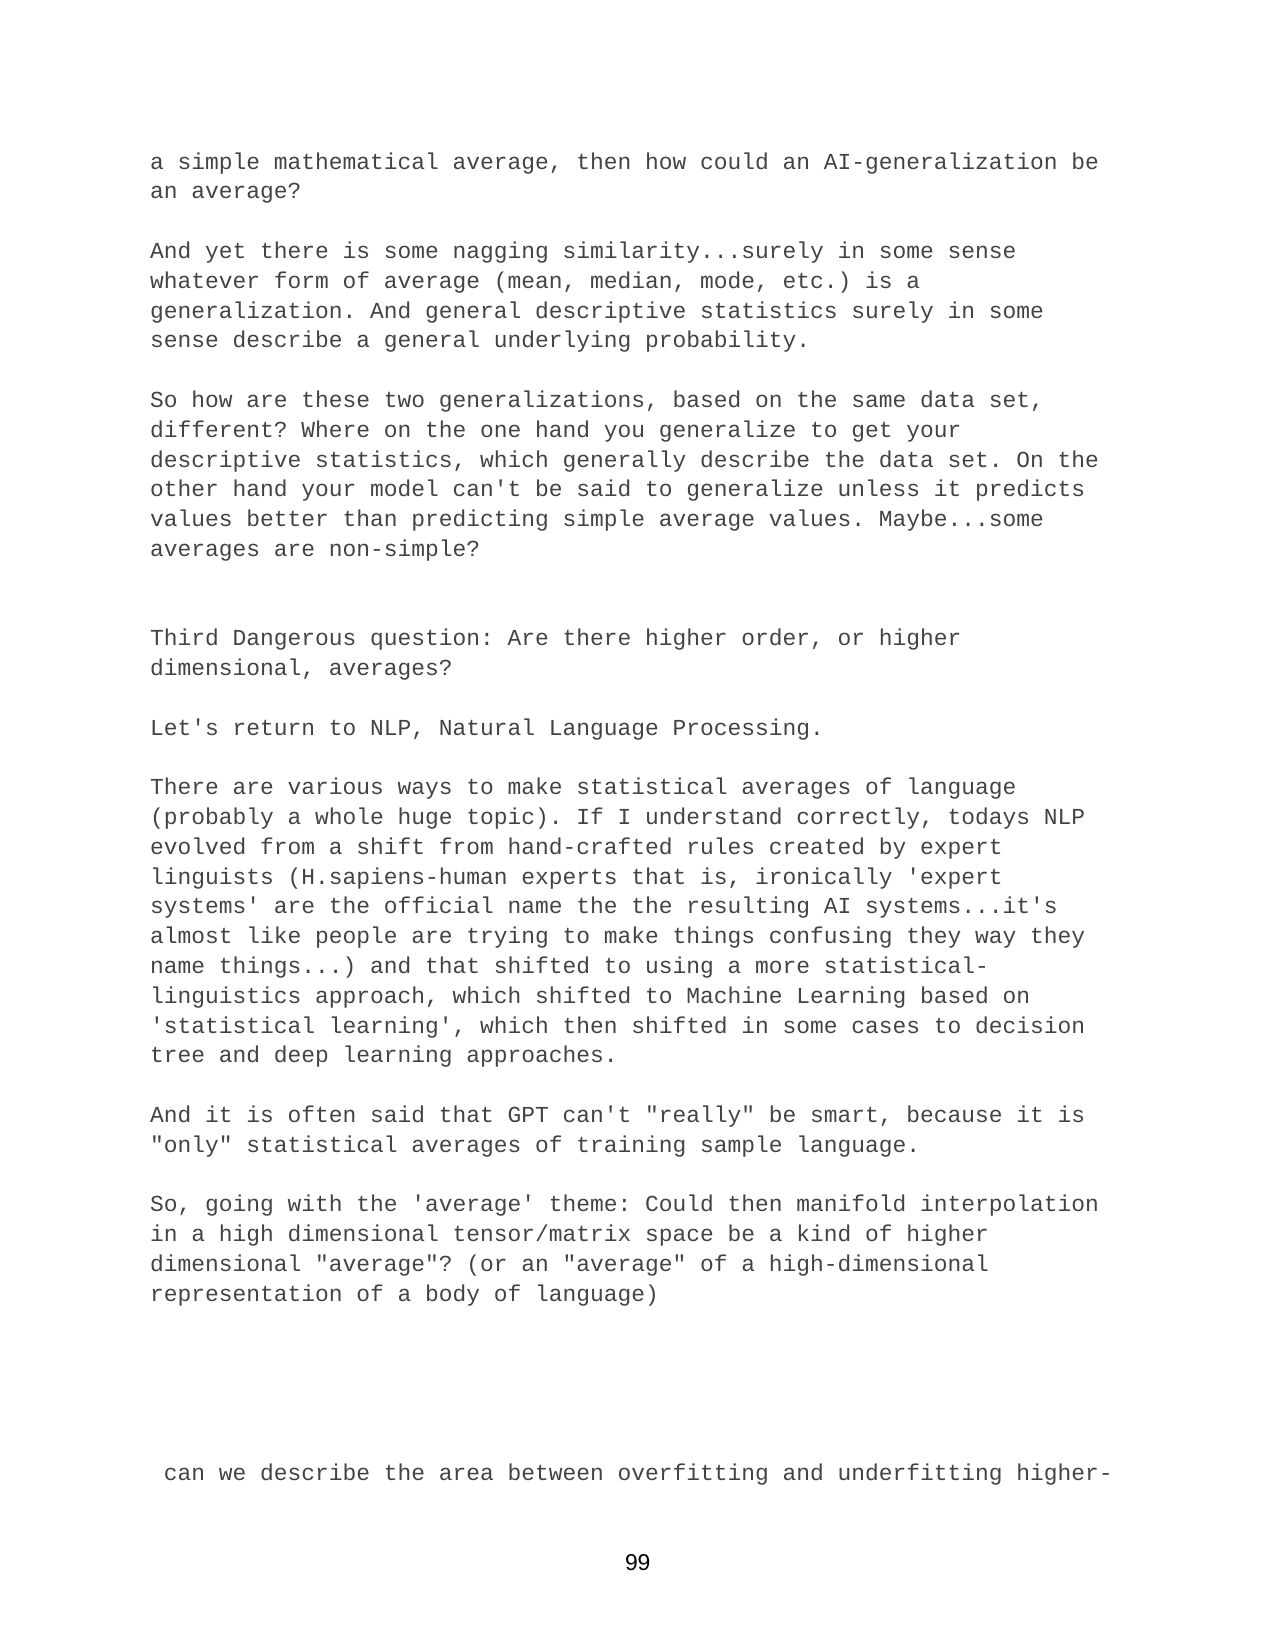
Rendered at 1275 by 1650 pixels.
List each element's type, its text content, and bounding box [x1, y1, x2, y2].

text Let's return to NLP, Natural Language Processing. [150, 716, 1125, 742]
text There are various ways to make statistical averages of language (probably a whole huge topic). If I understand correctly, todays NLP evolved from a shift from hand-crafted rules created by expert linguists (H.sapiens-human experts that is, ironically 'expert systems' are the official name the the resulting AI systems...it's almost like people are trying to make things confusing they way they name things...) and that shifted to using a more statistical-linguistics approach, which shifted to Machine Learning based on 'statistical learning', which then shifted in some cases to decision tree and deep learning approaches. [150, 776, 1125, 1070]
text can we describe the area between overfitting and underfitting higher- [150, 1461, 1125, 1487]
text And yet there is some nagging similarity...surely in some sense whatever form of average (mean, median, mode, etc.) is a generalization. And general descriptive statistics surely in some sense describe a general underlying probability. [150, 239, 1125, 355]
text Third Dangerous question: Are there higher order, or higher dimensional, averages? [150, 627, 1125, 682]
text a simple mathematical average, then how could an AI-generalization be an average? [150, 150, 1125, 206]
text So, going with the 'average' theme: Could then manifold interpolation in a high dimensional tensor/matrix space be a kind of higher dimensional "average"? (or an "average" of a high-dimensional representation of a body of language) [150, 1193, 1125, 1308]
text So how are these two generalizations, based on the same data set, different? Where on the one hand you generalize to get your descriptive statistics, which generally describe the data set. On the other hand your model can't be said to generalize unless it predicts values better than predicting simple average values. Maybe...some averages are non-simple? [150, 388, 1125, 563]
text And it is often said that GPT can't "really" be smart, because it is "only" statistical averages of training sample language. [150, 1103, 1125, 1159]
